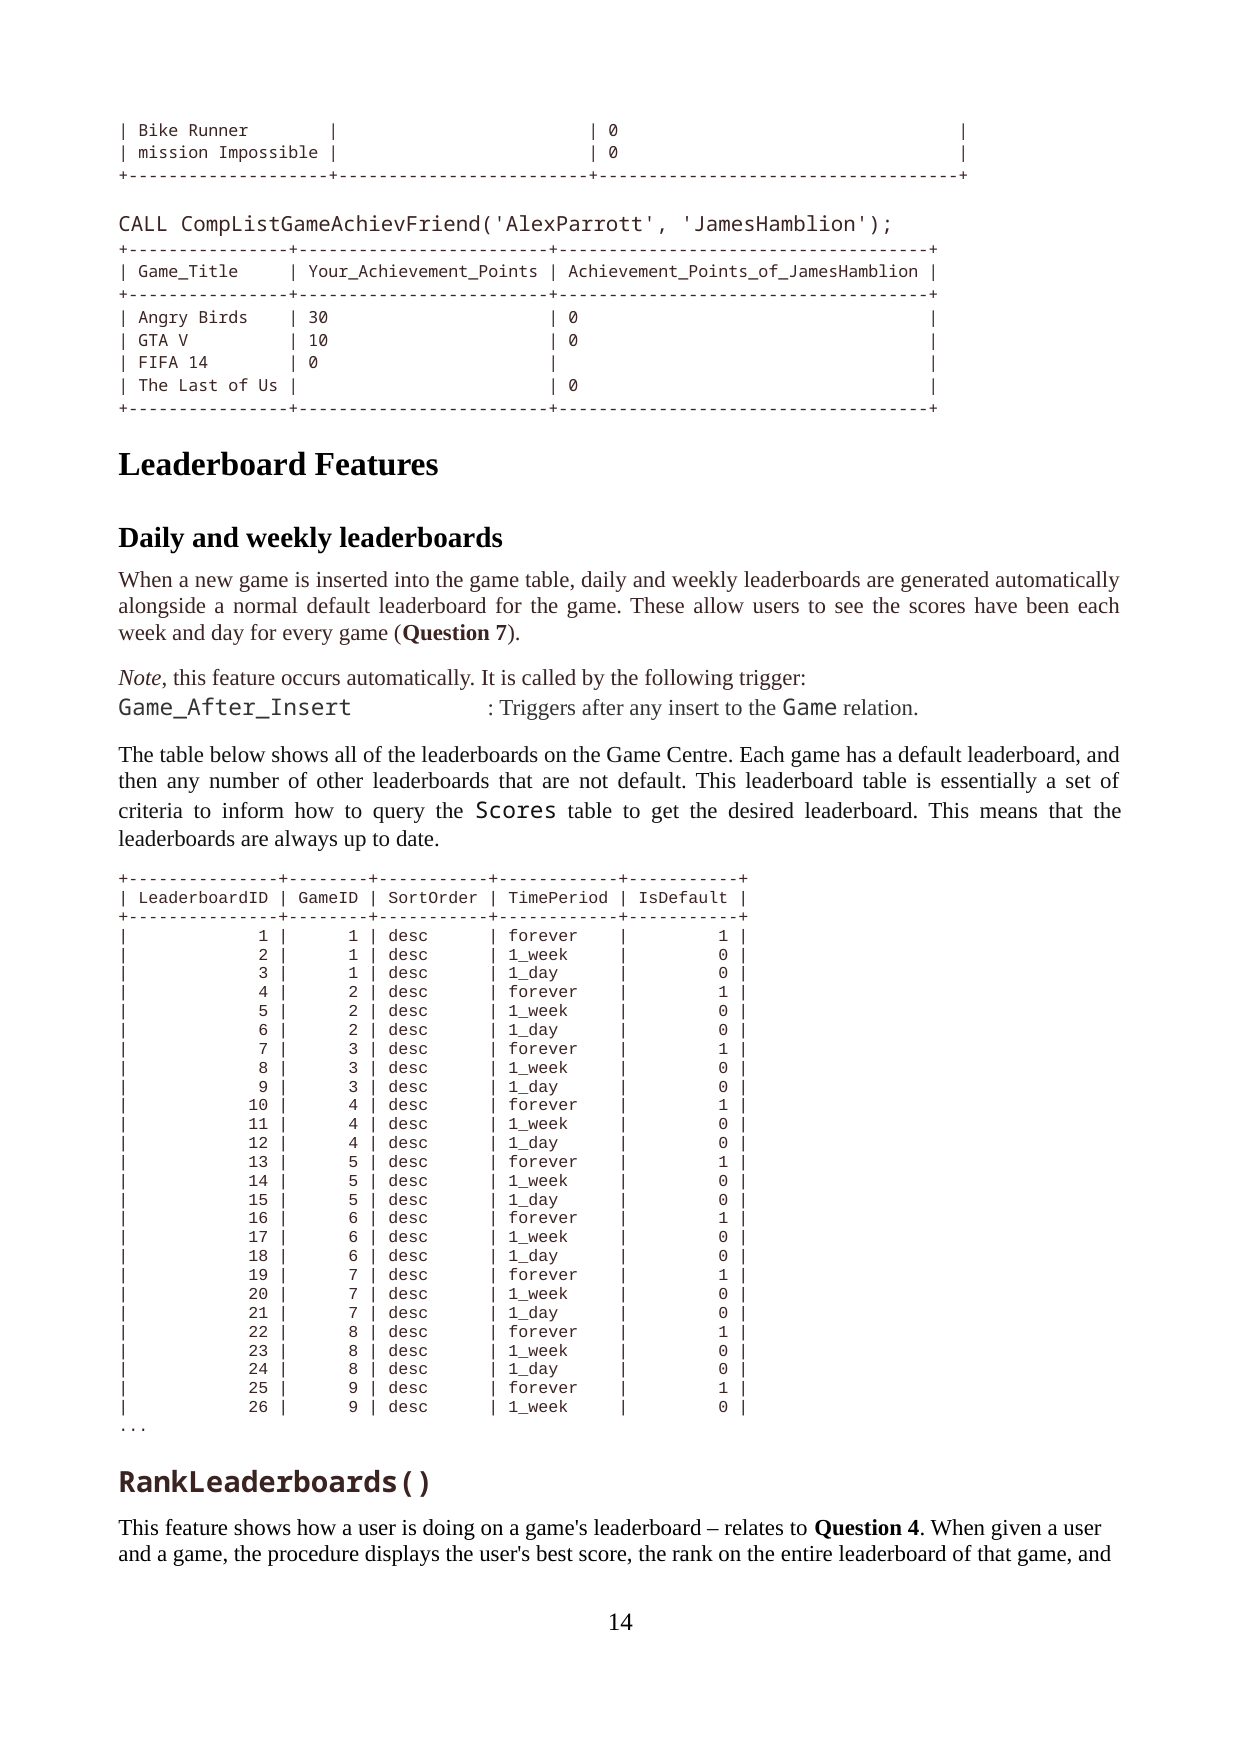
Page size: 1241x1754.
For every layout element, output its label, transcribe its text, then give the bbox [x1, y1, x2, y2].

text | 15 | 5 | desc | 1_day | 0 | [118, 1191, 1122, 1210]
text Game_After_Insert : Triggers after any insert to the Game relation. [118, 691, 1122, 722]
text | 22 | 8 | desc | forever | 1 | [118, 1323, 1122, 1342]
text | 10 | 4 | desc | forever | 1 | [118, 1097, 1122, 1116]
text +----------------+-------------------------+-------------------------------------+ [118, 283, 1122, 306]
text | 5 | 2 | desc | 1_week | 0 | [118, 1003, 1122, 1022]
text When a new game is inserted into the game table, daily and weekly leaderboards are generated automatically alongside a normal default leaderboard for the game. These allow users to see the scores have been each week and day for every game (Question 7). [118, 566, 1122, 645]
text | 11 | 4 | desc | 1_week | 0 | [118, 1116, 1122, 1135]
text | FIFA 14 | 0 | | [118, 351, 1122, 374]
text | The Last of Us | | 0 | [118, 374, 1122, 396]
text | Bike Runner | | 0 | [118, 118, 1122, 141]
text | 2 | 1 | desc | 1_week | 0 | [118, 946, 1122, 965]
text | 26 | 9 | desc | 1_week | 0 | [118, 1399, 1122, 1417]
text | 13 | 5 | desc | forever | 1 | [118, 1153, 1122, 1172]
text | 24 | 8 | desc | 1_day | 0 | [118, 1361, 1122, 1380]
text +--------------------+-------------------------+------------------------------------+ [118, 163, 1122, 186]
text | 25 | 9 | desc | forever | 1 | [118, 1380, 1122, 1399]
text | 9 | 3 | desc | 1_day | 0 | [118, 1078, 1122, 1097]
text | mission Impossible | | 0 | [118, 141, 1122, 163]
text ... [118, 1417, 1122, 1436]
text | 7 | 3 | desc | forever | 1 | [118, 1040, 1122, 1059]
text | 12 | 4 | desc | 1_day | 0 | [118, 1135, 1122, 1153]
text | GTA V | 10 | 0 | [118, 328, 1122, 351]
text | 4 | 2 | desc | forever | 1 | [118, 984, 1122, 1003]
text +---------------+--------+-----------+------------+-----------+ [118, 908, 1122, 927]
text This feature shows how a user is doing on a game's leaderboard – relates to Question 4. When given a user and a game, the procedure displays the user's best score, the rank on the entire leaderboard of that game, and [118, 1513, 1122, 1566]
text | 14 | 5 | desc | 1_week | 0 | [118, 1172, 1122, 1191]
text +----------------+-------------------------+-------------------------------------+ [118, 237, 1122, 260]
text The table below shows all of the leaderboards on the Game Centre. Each game has a default leaderboard, and then any number of other leaderboards that are not default. This leaderboard table is essentially a set of criteria to inform how to query the Scores table to get the desired leaderboard. This means that the leaderboards are always up to date. [118, 741, 1122, 852]
text | LeaderboardID | GameID | SortOrder | TimePeriod | IsDefault | [118, 889, 1122, 908]
text Note, this feature occurs automatically. It is called by the following trigger: [118, 664, 1122, 691]
text | Game_Title | Your_Achievement_Points | Achievement_Points_of_JamesHamblion | [118, 260, 1122, 283]
subtitle RankLeaderboards() [118, 1461, 1122, 1501]
text | 17 | 6 | desc | 1_week | 0 | [118, 1229, 1122, 1248]
text +---------------+--------+-----------+------------+-----------+ [118, 871, 1122, 889]
text | 21 | 7 | desc | 1_day | 0 | [118, 1304, 1122, 1323]
text | 8 | 3 | desc | 1_week | 0 | [118, 1059, 1122, 1078]
text | 19 | 7 | desc | forever | 1 | [118, 1267, 1122, 1286]
subtitle Daily and weekly leaderboards [118, 520, 1122, 554]
text | Angry Birds | 30 | 0 | [118, 306, 1122, 328]
text | 23 | 8 | desc | 1_week | 0 | [118, 1342, 1122, 1361]
text | 16 | 6 | desc | forever | 1 | [118, 1210, 1122, 1229]
text | 18 | 6 | desc | 1_day | 0 | [118, 1248, 1122, 1267]
text | 1 | 1 | desc | forever | 1 | [118, 927, 1122, 946]
text | 3 | 1 | desc | 1_day | 0 | [118, 965, 1122, 984]
text | 20 | 7 | desc | 1_week | 0 | [118, 1286, 1122, 1304]
text CALL CompListGameAchievFriend('AlexParrott', 'JamesHamblion'); [118, 209, 1122, 237]
text | 6 | 2 | desc | 1_day | 0 | [118, 1022, 1122, 1040]
text +----------------+-------------------------+-------------------------------------+ [118, 396, 1122, 419]
subtitle Leaderboard Features [118, 444, 1122, 483]
